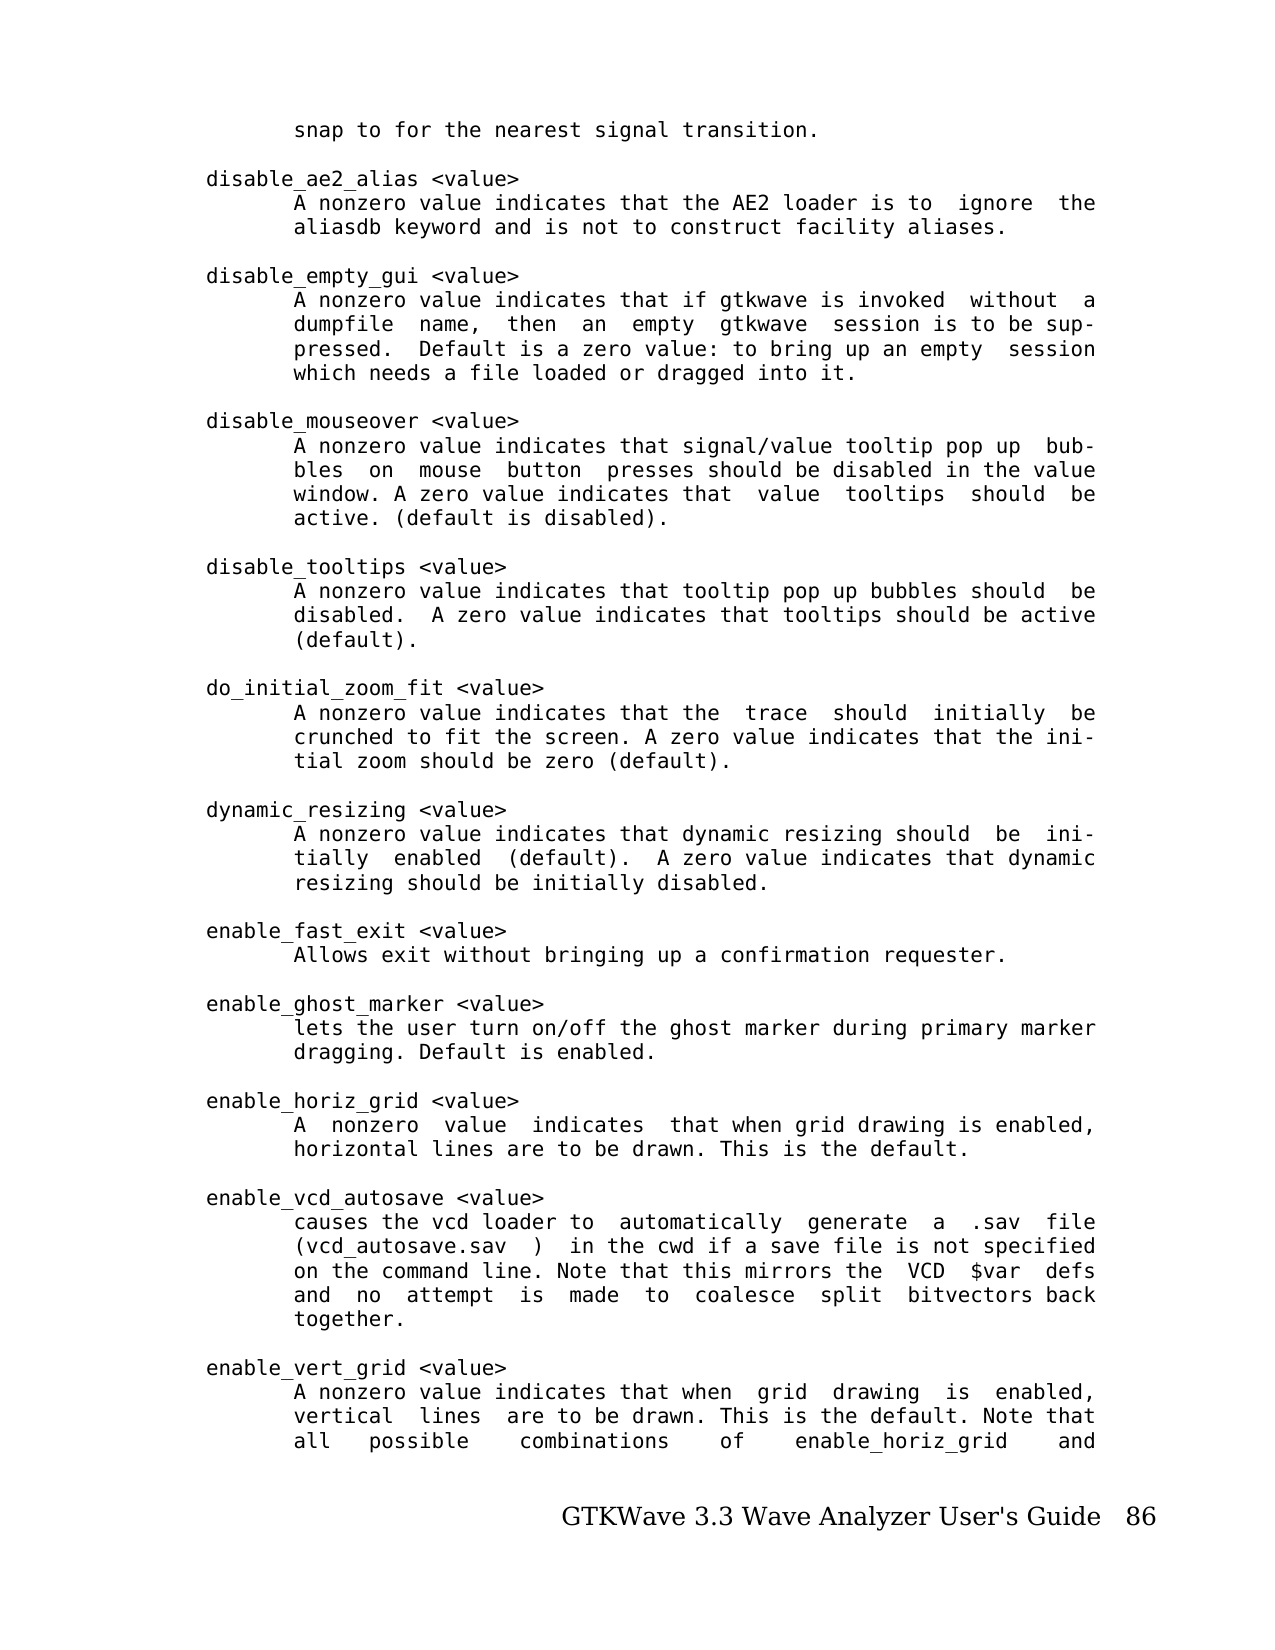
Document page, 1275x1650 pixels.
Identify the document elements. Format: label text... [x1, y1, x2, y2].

text A nonzero value indicates that the AE2 loader is to ignore the [118, 191, 1157, 215]
text vertical lines are to be drawn. This is the default. Note that [118, 1404, 1157, 1429]
text (vcd_autosave.sav ) in the cwd if a save file is not specified [118, 1234, 1157, 1259]
text pressed. Default is a zero value: to bring up an empty session [118, 337, 1157, 361]
text enable_vcd_autosave <value> [118, 1186, 1157, 1210]
text A nonzero value indicates that when grid drawing is enabled, [118, 1113, 1157, 1137]
text bles on mouse button presses should be disabled in the value [118, 458, 1157, 482]
text aliasdb keyword and is not to construct facility aliases. [118, 215, 1157, 239]
text active. (default is disabled). [118, 506, 1157, 531]
text enable_vert_grid <value> [118, 1356, 1157, 1380]
text enable_fast_exit <value> [118, 919, 1157, 943]
text resizing should be initially disabled. [118, 871, 1157, 895]
text dynamic_resizing <value> [118, 798, 1157, 822]
text Allows exit without bringing up a confirmation requester. [118, 943, 1157, 968]
text tial zoom should be zero (default). [118, 749, 1157, 773]
text disabled. A zero value indicates that tooltips should be active [118, 603, 1157, 628]
text disable_empty_gui <value> [118, 264, 1157, 288]
text dragging. Default is enabled. [118, 1040, 1157, 1065]
text do_initial_zoom_fit <value> [118, 676, 1157, 701]
text dumpfile name, then an empty gtkwave session is to be sup- [118, 312, 1157, 337]
text crunched to fit the screen. A zero value indicates that the ini- [118, 725, 1157, 749]
text A nonzero value indicates that signal/value tooltip pop up bub- [118, 434, 1157, 458]
text A nonzero value indicates that if gtkwave is invoked without a [118, 288, 1157, 312]
text enable_ghost_marker <value> [118, 992, 1157, 1016]
text enable_horiz_grid <value> [118, 1089, 1157, 1113]
text together. [118, 1307, 1157, 1332]
text A nonzero value indicates that dynamic resizing should be ini- [118, 822, 1157, 846]
text (default). [118, 628, 1157, 652]
text disable_ae2_alias <value> [118, 167, 1157, 191]
text A nonzero value indicates that when grid drawing is enabled, [118, 1380, 1157, 1404]
text tially enabled (default). A zero value indicates that dynamic [118, 846, 1157, 871]
text window. A zero value indicates that value tooltips should be [118, 482, 1157, 506]
text on the command line. Note that this mirrors the VCD $var defs [118, 1259, 1157, 1283]
text disable_mouseover <value> [118, 409, 1157, 434]
text which needs a file loaded or dragged into it. [118, 361, 1157, 385]
text horizontal lines are to be drawn. This is the default. [118, 1137, 1157, 1162]
text and no attempt is made to coalesce split bitvectors back [118, 1283, 1157, 1307]
text A nonzero value indicates that tooltip pop up bubbles should be [118, 579, 1157, 603]
text lets the user turn on/off the ghost marker during primary marker [118, 1016, 1157, 1040]
text disable_tooltips <value> [118, 555, 1157, 579]
text all possible combinations of enable_horiz_grid and [118, 1429, 1157, 1453]
text causes the vcd loader to automatically generate a .sav file [118, 1210, 1157, 1234]
text A nonzero value indicates that the trace should initially be [118, 701, 1157, 725]
text snap to for the nearest signal transition. [118, 118, 1157, 142]
